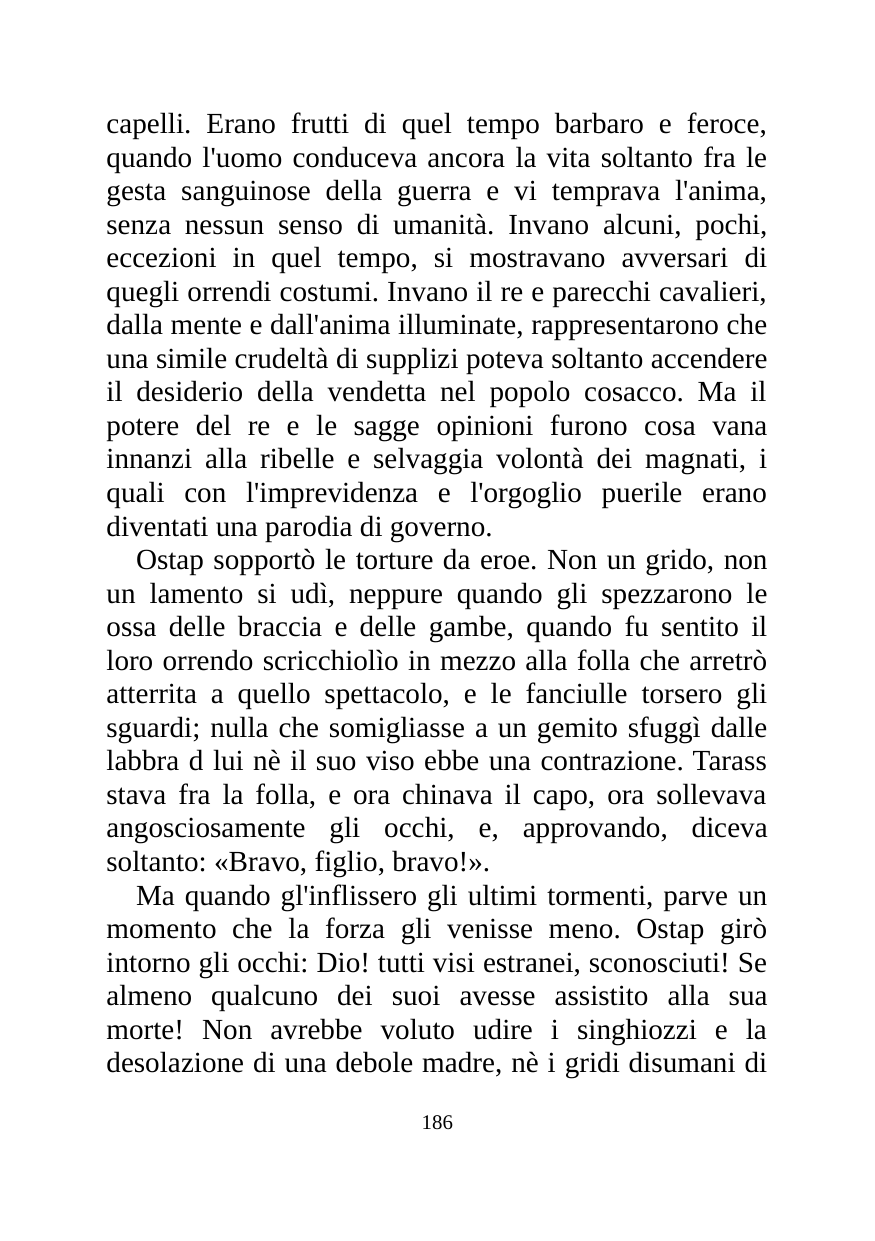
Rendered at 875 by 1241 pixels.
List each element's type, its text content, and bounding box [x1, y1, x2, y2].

text capelli. Erano frutti di quel tempo barbaro e feroce, quando l'uomo conduceva ancora la vita soltanto fra le gesta sanguinose della guerra e vi temprava l'anima, senza nessun senso di umanità. Invano alcuni, pochi, eccezioni in quel tempo, si mostravano avversari di quegli orrendi costumi. Invano il re e parecchi cavalieri, dalla mente e dall'anima illuminate, rappresentarono che una simile crudeltà di supplizi poteva soltanto accendere il desiderio della vendetta nel popolo cosacco. Ma il potere del re e le sagge opinioni furono cosa vana innanzi alla ribelle e selvaggia volontà dei magnati, i quali con l'imprevidenza e l'orgoglio puerile erano diventati una parodia di governo. [106, 106, 768, 542]
text Ma quando gl'inflissero gli ultimi tormenti, parve un momento che la forza gli venisse meno. Ostap girò intorno gli occhi: Dio! tutti visi estranei, sconosciuti! Se almeno qualcuno dei suoi avesse assistito alla sua morte! Non avrebbe voluto udire i singhiozzi e la desolazione di una debole madre, nè i gridi disumani di [106, 878, 768, 1079]
text Ostap sopportò le torture da eroe. Non un grido, non un lamento si udì, neppure quando gli spezzarono le ossa delle braccia e delle gambe, quando fu sentito il loro orrendo scricchiolìo in mezzo alla folla che arretrò atterrita a quello spettacolo, e le fanciulle torsero gli sguardi; nulla che somigliasse a un gemito sfuggì dalle labbra d lui nè il suo viso ebbe una contrazione. Tarass stava fra la folla, e ora chinava il capo, ora sollevava angosciosamente gli occhi, e, approvando, diceva soltanto: «Bravo, figlio, bravo!». [106, 542, 768, 878]
